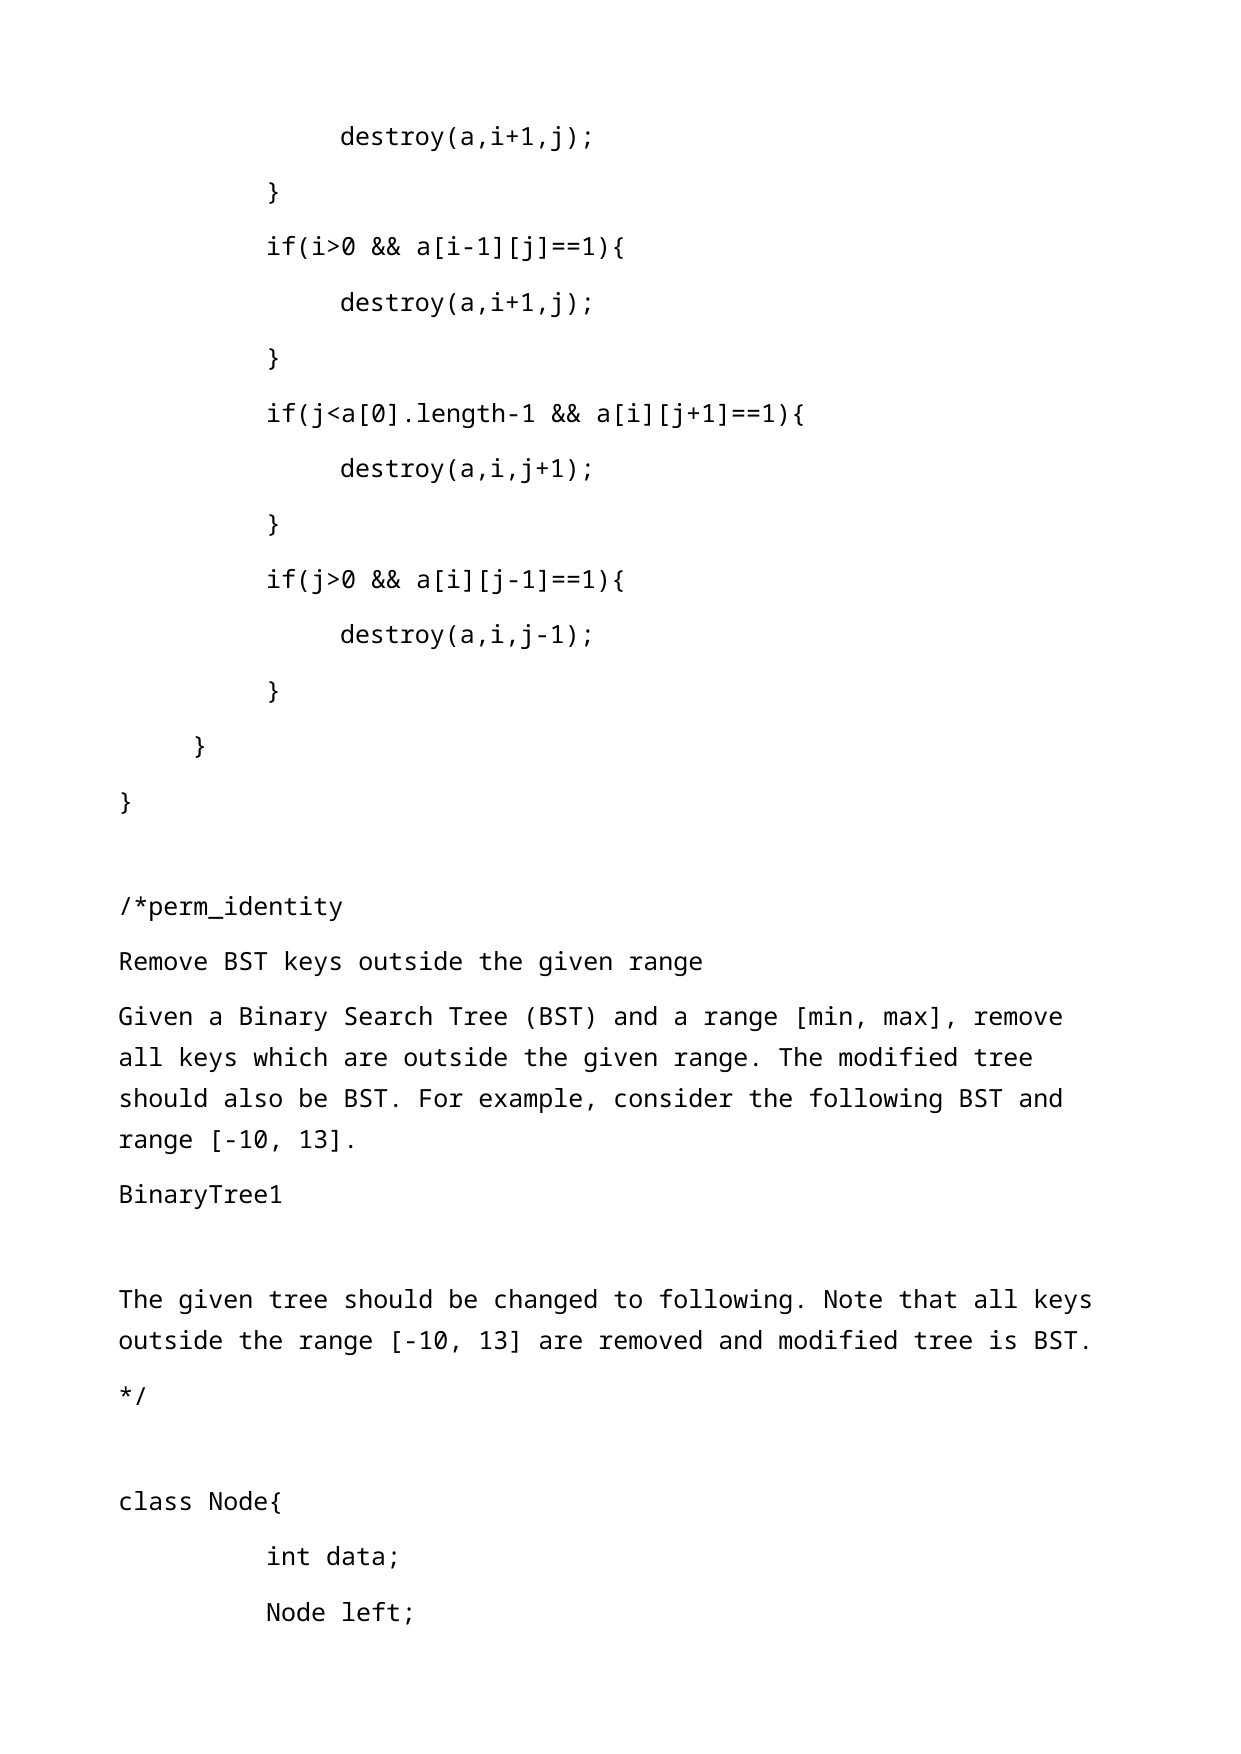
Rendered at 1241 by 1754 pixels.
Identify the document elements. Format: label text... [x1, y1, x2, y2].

text } [118, 672, 1122, 706]
text } [118, 340, 1122, 374]
text } [118, 783, 1122, 817]
text } [118, 173, 1122, 208]
text /*perm_identity [118, 888, 1122, 922]
text destroy(a,i+1,j); [118, 118, 1122, 152]
text destroy(a,i,j+1); [118, 451, 1122, 485]
text The given tree should be changed to following. Note that all keys outside the range [-10, 13] are removed and modified tree is BST. [118, 1282, 1122, 1357]
text if(i>0 && a[i-1][j]==1){ [118, 229, 1122, 263]
text Given a Binary Search Tree (BST) and a range [min, max], remove all keys which are outside the given range. The modified tree should also be BST. For example, consider the following BST and range [-10, 13]. [118, 999, 1122, 1156]
text } [118, 506, 1122, 540]
text BinaryTree1 [118, 1177, 1122, 1211]
text */ [118, 1378, 1122, 1412]
text destroy(a,i,j-1); [118, 617, 1122, 651]
text if(j<a[0].length-1 && a[i][j+1]==1){ [118, 395, 1122, 429]
text if(j>0 && a[i][j-1]==1){ [118, 561, 1122, 596]
text } [118, 728, 1122, 762]
text Remove BST keys outside the given range [118, 944, 1122, 978]
text int data; [118, 1539, 1122, 1573]
text Node left; [118, 1594, 1122, 1628]
text destroy(a,i+1,j); [118, 284, 1122, 318]
text class Node{ [118, 1483, 1122, 1517]
